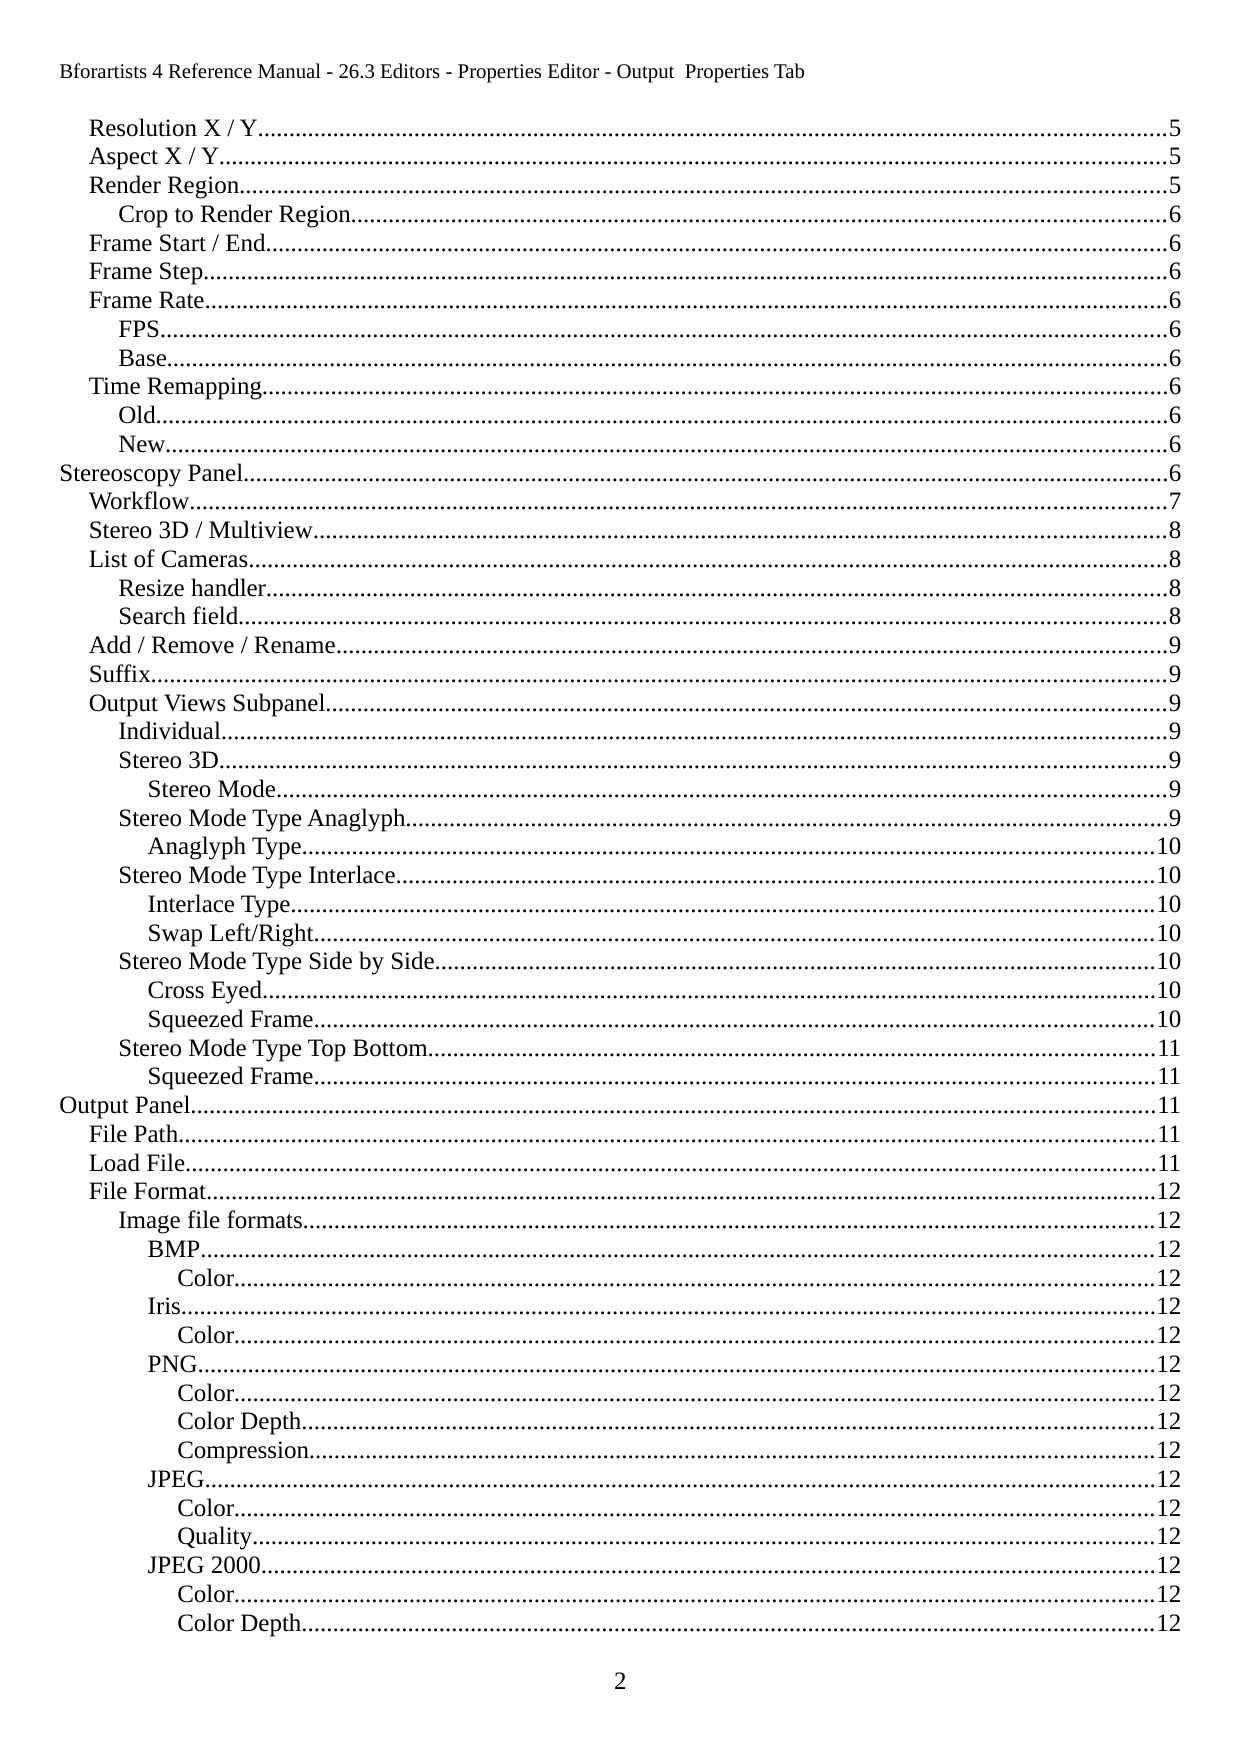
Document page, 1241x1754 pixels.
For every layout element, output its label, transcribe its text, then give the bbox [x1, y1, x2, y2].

text Color Depth 12 [177, 1406, 1181, 1435]
text FPS 6 [118, 314, 1181, 343]
text Base 6 [118, 343, 1181, 371]
text Squeezed Frame 10 [147, 1004, 1181, 1033]
text Workflow 7 [88, 486, 1181, 515]
text Individual 9 [118, 716, 1181, 745]
text JPEG 12 [147, 1464, 1181, 1493]
text Stereoscopy Panel 6 [59, 458, 1181, 486]
text Stereo 3D 9 [118, 745, 1181, 774]
text Stereo Mode Type Top Bottom 11 [118, 1033, 1181, 1061]
text Stereo Mode Type Interlace 10 [118, 860, 1181, 889]
text Suffix 9 [88, 659, 1181, 688]
text Frame Step 6 [88, 256, 1181, 285]
text List of Cameras 8 [88, 544, 1181, 573]
text Old 6 [118, 400, 1181, 429]
text New 6 [118, 429, 1181, 458]
text Resize handler 8 [118, 573, 1181, 601]
text Image file formats 12 [118, 1205, 1181, 1234]
text Stereo Mode Type Anaglyph 9 [118, 803, 1181, 831]
text Color Depth 12 [177, 1608, 1181, 1636]
text Quality 12 [177, 1521, 1181, 1550]
text Search field 8 [118, 601, 1181, 630]
text Render Region 5 [88, 170, 1181, 199]
text File Path 11 [88, 1119, 1181, 1148]
text Stereo Mode 9 [147, 774, 1181, 803]
text Compression 12 [177, 1435, 1181, 1464]
text Color 12 [177, 1263, 1181, 1291]
text Crop to Render Region 6 [118, 199, 1181, 228]
text File Format 12 [88, 1176, 1181, 1205]
text Cross Eyed 10 [147, 975, 1181, 1004]
text Load File 11 [88, 1148, 1181, 1176]
text Frame Rate 6 [88, 285, 1181, 314]
text Squeezed Frame 11 [147, 1061, 1181, 1090]
text Anaglyph Type 10 [147, 831, 1181, 860]
text Swap Left/Right 10 [147, 918, 1181, 946]
text Color 12 [177, 1579, 1181, 1608]
text Color 12 [177, 1320, 1181, 1349]
text Time Remapping 6 [88, 371, 1181, 400]
text Interlace Type 10 [147, 889, 1181, 918]
text Output Panel 11 [59, 1090, 1181, 1119]
text Add / Remove / Rename 9 [88, 630, 1181, 659]
text Output Views Subpanel 9 [88, 688, 1181, 716]
text Color 12 [177, 1493, 1181, 1521]
text Color 12 [177, 1378, 1181, 1406]
text Stereo 3D / Multiview 8 [88, 515, 1181, 544]
text PNG 12 [147, 1349, 1181, 1378]
text BMP 12 [147, 1234, 1181, 1263]
text Resolution X / Y 5 [88, 113, 1181, 141]
text Iris 12 [147, 1291, 1181, 1320]
text JPEG 2000 12 [147, 1550, 1181, 1579]
text Stereo Mode Type Side by Side 10 [118, 946, 1181, 975]
text Frame Start / End 6 [88, 228, 1181, 256]
text Aspect X / Y 5 [88, 141, 1181, 170]
